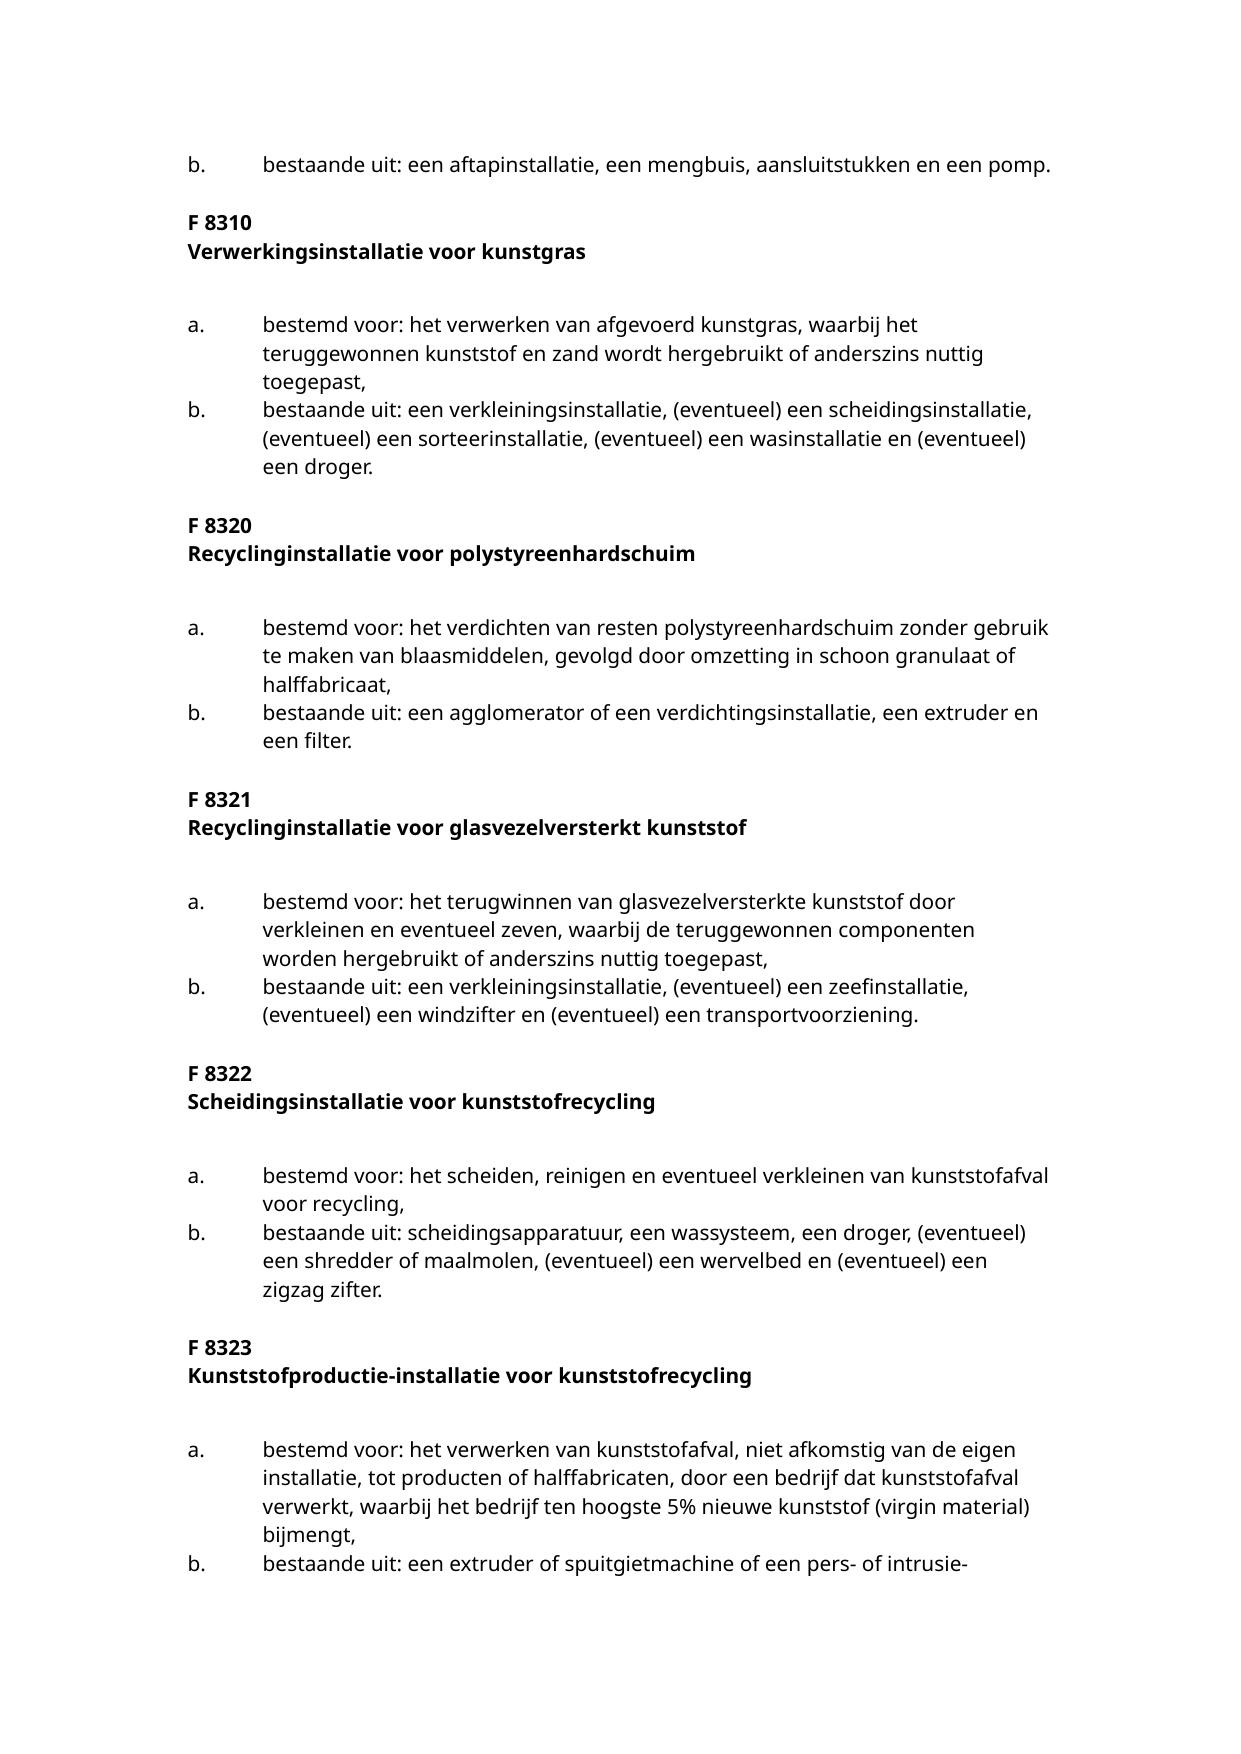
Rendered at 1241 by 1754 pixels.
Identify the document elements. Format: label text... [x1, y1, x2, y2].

list bestaande uit: een verkleiningsinstallatie, (eventueel) een scheidingsinstallatie, (eventueel) een sorteerinstallatie, (eventueel) een wasinstallatie en (eventueel) een droger. [187, 396, 1053, 481]
text F 8320 [187, 511, 1053, 539]
text Recyclinginstallatie voor glasvezelversterkt kunststof [187, 813, 1053, 842]
text F 8310 [187, 208, 1053, 237]
list bestemd voor: het scheiden, reinigen en eventueel verkleinen van kunststofafval voor recycling, [187, 1161, 1053, 1218]
list bestaande uit: een extruder of spuitgietmachine of een pers- of intrusie- [187, 1549, 1053, 1577]
text F 8321 [187, 785, 1053, 813]
list bestemd voor: het verwerken van afgevoerd kunstgras, waarbij het teruggewonnen kunststof en zand wordt hergebruikt of anderszins nuttig toegepast, [187, 310, 1053, 396]
text F 8323 [187, 1333, 1053, 1362]
list bestaande uit: een agglomerator of een verdichtingsinstallatie, een extruder en een filter. [187, 698, 1053, 755]
list bestaande uit: scheidingsapparatuur, een wassysteem, een droger, (eventueel) een shredder of maalmolen, (eventueel) een wervelbed en (eventueel) een zigzag zifter. [187, 1218, 1053, 1303]
text Verwerkingsinstallatie voor kunstgras [187, 237, 1053, 265]
text Scheidingsinstallatie voor kunststofrecycling [187, 1087, 1053, 1116]
list bestemd voor: het terugwinnen van glasvezelversterkte kunststof door verkleinen en eventueel zeven, waarbij de teruggewonnen componenten worden hergebruikt of anderszins nuttig toegepast, [187, 887, 1053, 972]
text F 8322 [187, 1059, 1053, 1087]
list bestaande uit: een verkleiningsinstallatie, (eventueel) een zeefinstallatie, (eventueel) een windzifter en (eventueel) een transportvoorziening. [187, 972, 1053, 1029]
text Kunststofproductie-installatie voor kunststofrecycling [187, 1362, 1053, 1390]
list bestemd voor: het verwerken van kunststofafval, niet afkomstig van de eigen installatie, tot producten of halffabricaten, door een bedrijf dat kunststofafval verwerkt, waarbij het bedrijf ten hoogste 5% nieuwe kunststof (virgin material) bijmengt, [187, 1435, 1053, 1549]
text Recyclinginstallatie voor polystyreenhardschuim [187, 539, 1053, 568]
list bestemd voor: het verdichten van resten polystyreenhardschuim zonder gebruik te maken van blaasmiddelen, gevolgd door omzetting in schoon granulaat of halffabricaat, [187, 613, 1053, 698]
list bestaande uit: een aftapinstallatie, een mengbuis, aansluitstukken en een pomp. [187, 150, 1053, 178]
